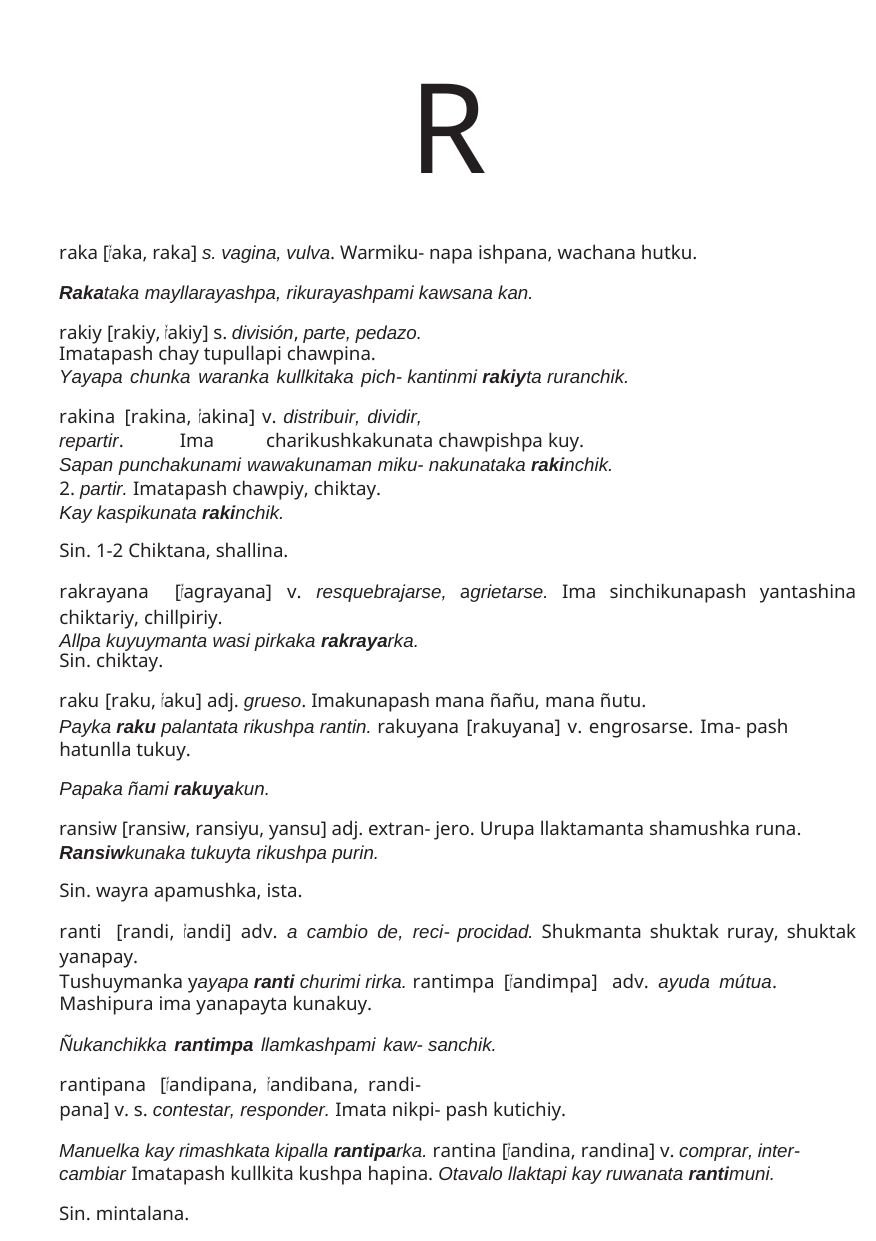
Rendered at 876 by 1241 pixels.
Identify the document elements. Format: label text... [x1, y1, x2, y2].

text repartir. Ima charikushkakunata chawpishpa kuy. [59, 428, 856, 453]
text raka [řaka, raka] s. vagina, vulva. Warmiku- napa ishpana, wachana hutku. [59, 240, 856, 264]
text Allpa kuyuymanta wasi pirkaka rakrayarka. [59, 629, 856, 651]
text rantipana [řandipana, řandibana, randi- [59, 1073, 856, 1096]
text Rakataka mayllarayashpa, rikurayashpami kawsana kan. [59, 282, 856, 304]
text Payka raku palantata rikushpa rantin. rakuyana [rakuyana] v. engrosarse. Ima- pash hatunlla tukuy. [59, 714, 857, 762]
text rakiy [rakiy, řakiy] s. división, parte, pedazo. [59, 321, 856, 344]
text pana] v. s. contestar, responder. Imata nikpi- pash kutichiy. [59, 1096, 857, 1121]
text Sin. 1-2 Chiktana, shallina. [59, 541, 856, 562]
text Imatapash chay tupullapi chawpina. [59, 344, 856, 365]
subtitle R [40, 40, 856, 210]
text Sapan punchakunami wawakunaman miku- nakunataka rakinchik. [59, 454, 856, 475]
text Yayapa chunka waranka kullkitaka pich- kantinmi rakiyta ruranchik. [59, 366, 856, 388]
text Sin. chiktay. [59, 651, 856, 672]
text ranti [randi, řandi] adv. a cambio de, reci- procidad. Shukmanta shuktak ruray, shuktak yanapay. [59, 918, 856, 969]
text rakina [rakina, řakina] v. distribuir, dividir, [59, 405, 856, 428]
text raku [raku, řaku] adj. grueso. Imakunapash mana ñañu, mana ñutu. [59, 688, 857, 713]
text rakrayana [řagrayana] v. resquebrajarse, agrietarse. Ima sinchikunapash yantashina chiktariy, chillpiriy. [59, 578, 856, 629]
text 2. partir. Imatapash chawpiy, chiktay. [59, 476, 856, 501]
text Sin. wayra apamushka, ista. [59, 881, 856, 901]
text ransiw [ransiw, ransiyu, yansu] adj. extran- jero. Urupa llaktamanta shamushka runa. [59, 816, 857, 841]
text Tushuymanka yayapa ranti churimi rirka. rantimpa [řandimpa] adv. ayuda mútua. Mashipura ima yanapayta kunakuy. [59, 969, 856, 1016]
text Sin. mintalana. [59, 1204, 856, 1224]
text Ñukanchikka rantimpa llamkashpami kaw- sanchik. [59, 1034, 856, 1056]
text Papaka ñami rakuyakun. [59, 779, 856, 800]
text Ransiwkunaka tukuyta rikushpa purin. [59, 842, 856, 863]
text Manuelka kay rimashkata kipalla rantiparka. rantina [řandina, randina] v. comprar, inter- cambiar Imatapash kullkita kushpa hapina. Otavalo llaktapi kay ruwanata rantimuni. [59, 1138, 856, 1186]
text Kay kaspikunata rakinchik. [59, 502, 856, 524]
